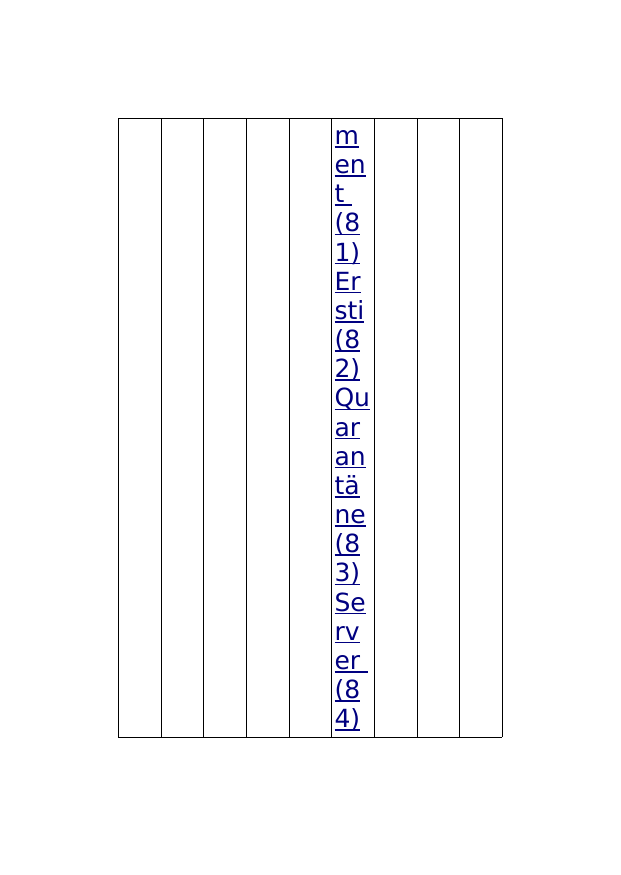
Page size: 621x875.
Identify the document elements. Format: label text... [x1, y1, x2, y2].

table_cell [162, 119, 203, 737]
table_cell [290, 119, 331, 737]
table_cell ment (81) Ersti (82) Quarantäne (83) Server (84) [332, 119, 374, 737]
table_cell [204, 119, 246, 737]
table_cell [119, 119, 161, 737]
table_cell [375, 119, 417, 737]
table_cell [247, 119, 289, 737]
table_cell [460, 119, 502, 737]
table_cell [418, 119, 459, 737]
